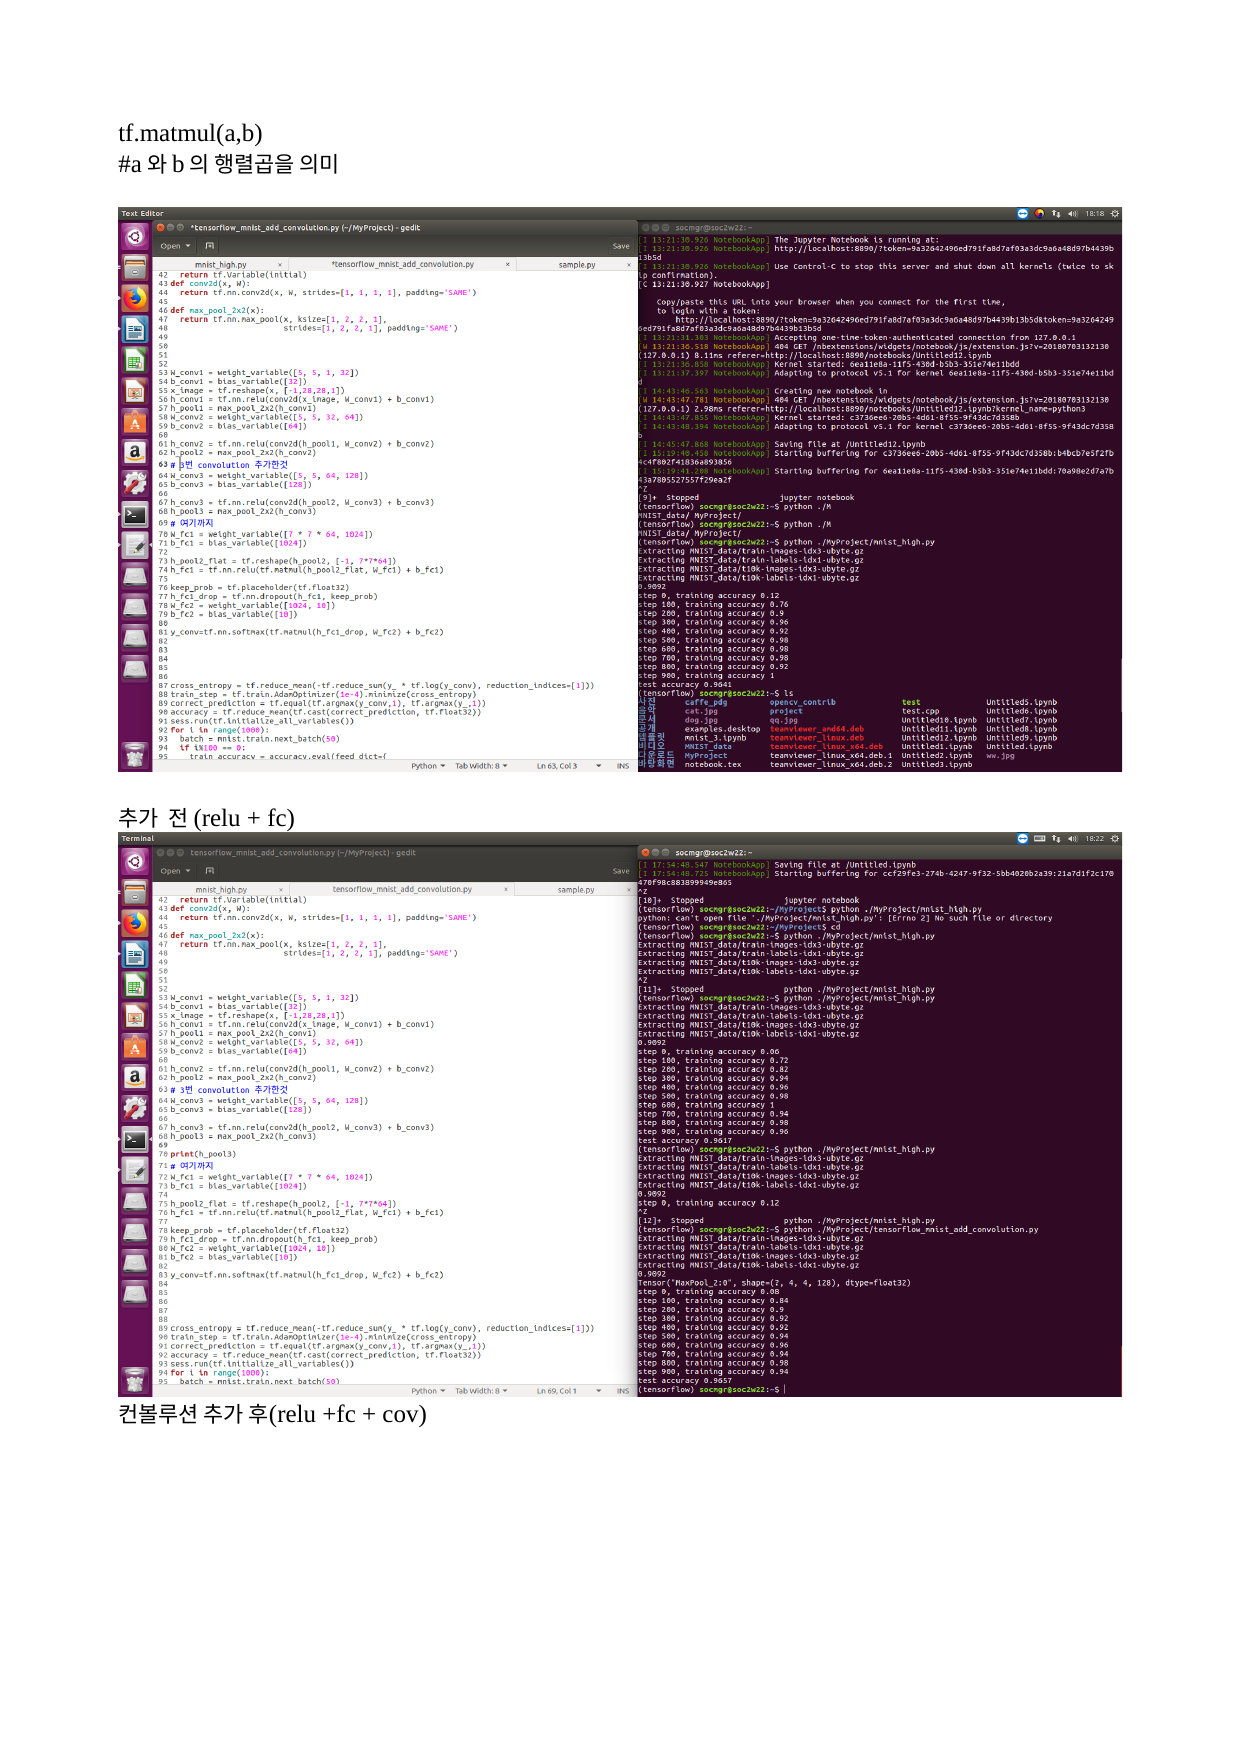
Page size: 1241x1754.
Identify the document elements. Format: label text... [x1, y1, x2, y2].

text tf.matmul(a,b) [118, 118, 1122, 147]
picture [118, 207, 1123, 772]
picture [118, 832, 1123, 1397]
text 추가 전 (relu + fc) [118, 801, 1122, 832]
text 컨볼루션 추가 후(relu +fc + cov) [118, 1397, 1122, 1429]
text #a와 b의 행렬곱을 의미 [118, 147, 1122, 178]
